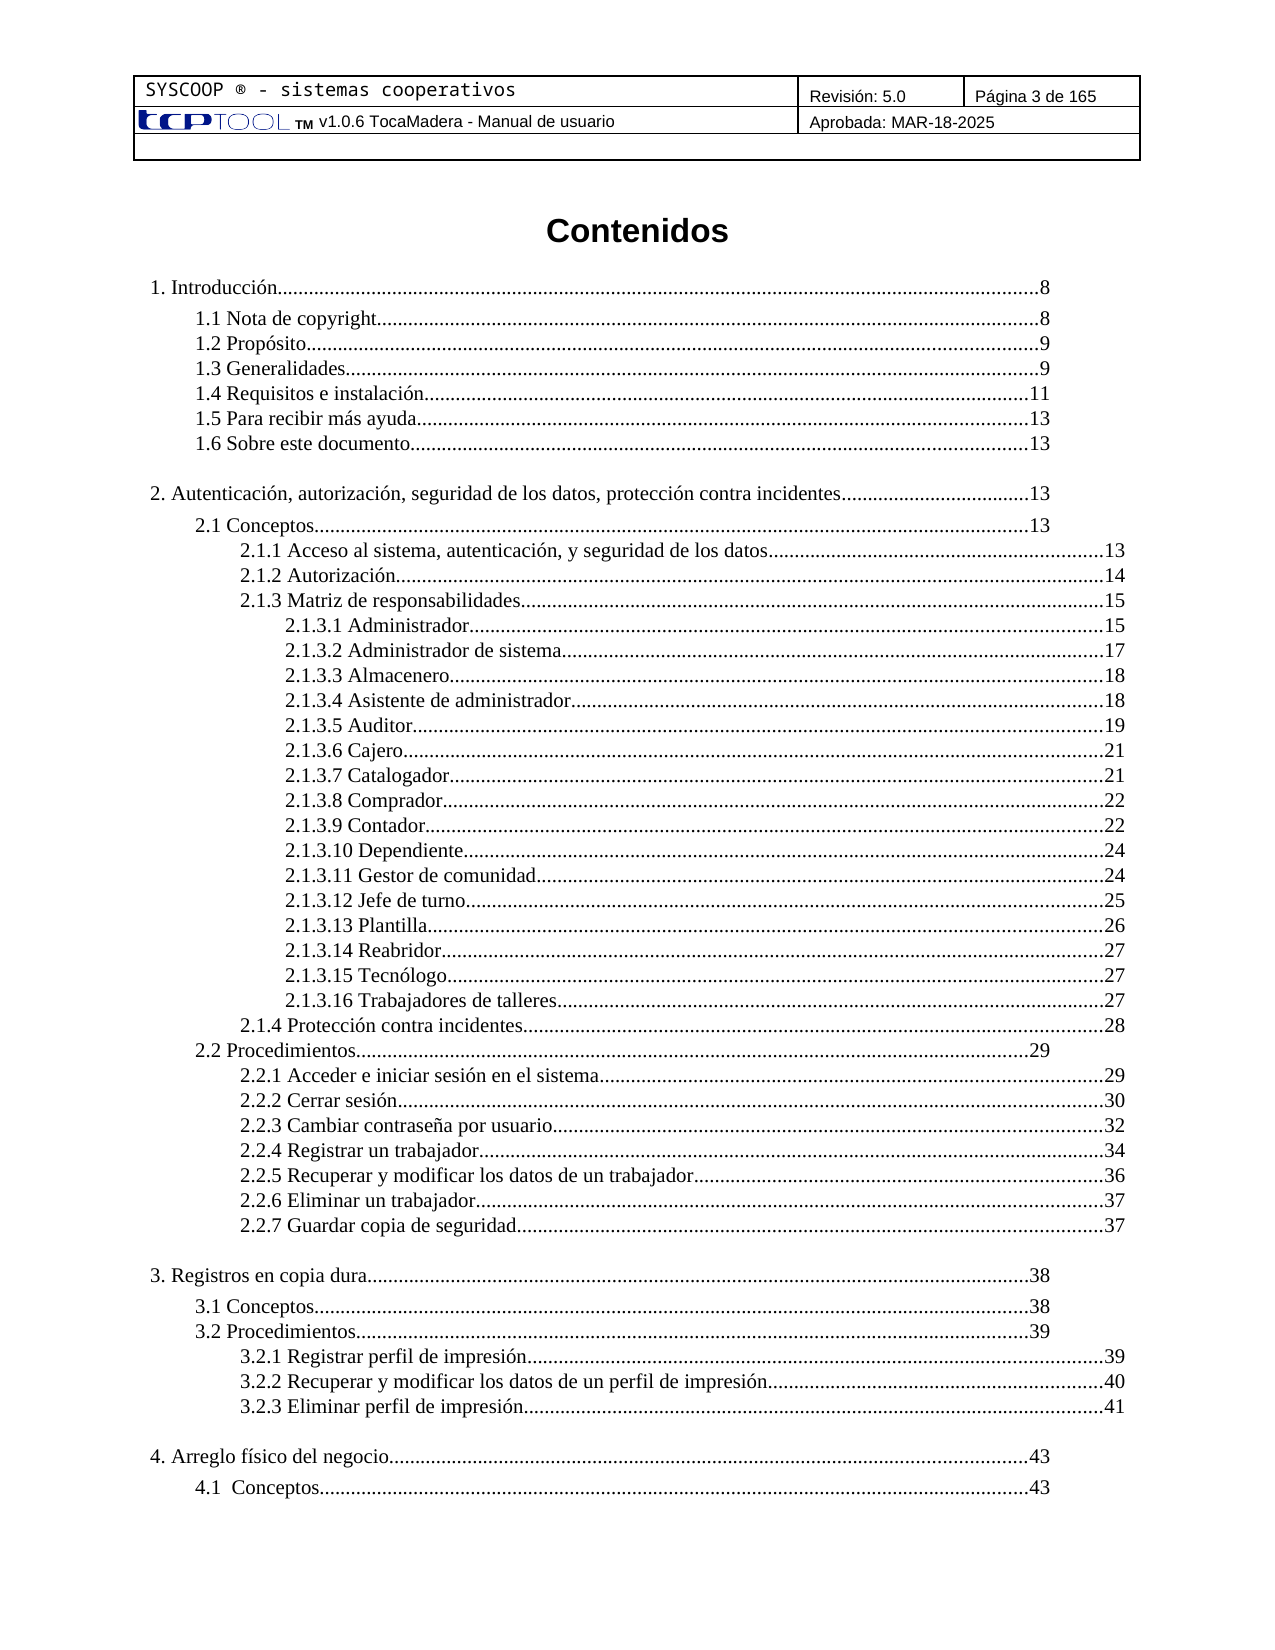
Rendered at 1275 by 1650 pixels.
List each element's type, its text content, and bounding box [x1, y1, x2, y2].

text 2. Autenticación, autorización, seguridad de los datos, protección contra incidentes 13 [150, 480, 1050, 505]
text 3.2.3 Eliminar perfil de impresión 41 [240, 1393, 1125, 1418]
text 2.1.3.4 Asistente de administrador 18 [285, 687, 1125, 712]
text 2.1.3.1 Administrador 15 [285, 612, 1125, 637]
text 2.2.3 Cambiar contraseña por usuario 32 [240, 1112, 1125, 1137]
text 2.1.3.16 Trabajadores de talleres 27 [285, 987, 1125, 1012]
picture [138, 110, 290, 130]
text 3. Registros en copia dura 38 [150, 1262, 1050, 1287]
text 3.2.1 Registrar perfil de impresión 39 [240, 1343, 1125, 1368]
text 2.1.4 Protección contra incidentes 28 [240, 1012, 1125, 1037]
text 2.2.7 Guardar copia de seguridad 37 [240, 1212, 1125, 1237]
text 1.1 Nota de copyright 8 [195, 305, 1050, 330]
text 2.1.3.9 Contador 22 [285, 812, 1125, 837]
text 4. Arreglo físico del negocio 43 [150, 1443, 1050, 1468]
text 2.1.3.10 Dependiente 24 [285, 837, 1125, 862]
text 2.1.3.14 Reabridor 27 [285, 937, 1125, 962]
text 2.2.2 Cerrar sesión 30 [240, 1087, 1125, 1112]
text 2.1.3 Matriz de responsabilidades 15 [240, 587, 1125, 612]
text 2.1.1 Acceso al sistema, autenticación, y seguridad de los datos 13 [240, 537, 1125, 562]
text 2.1.3.5 Auditor 19 [285, 712, 1125, 737]
text 2.2.1 Acceder e iniciar sesión en el sistema 29 [240, 1062, 1125, 1087]
text 3.2 Procedimientos 39 [195, 1318, 1050, 1343]
subtitle Contenidos [150, 211, 1125, 249]
text 1.6 Sobre este documento 13 [195, 430, 1050, 455]
text 1.5 Para recibir más ayuda 13 [195, 405, 1050, 430]
text 2.1.3.3 Almacenero 18 [285, 662, 1125, 687]
text 3.1 Conceptos 38 [195, 1293, 1050, 1318]
text 2.2.4 Registrar un trabajador 34 [240, 1137, 1125, 1162]
text 2.1.3.8 Comprador 22 [285, 787, 1125, 812]
text 2.1.3.6 Cajero 21 [285, 737, 1125, 762]
text 2.1.3.2 Administrador de sistema 17 [285, 637, 1125, 662]
text 2.1.2 Autorización 14 [240, 562, 1125, 587]
text 2.2.6 Eliminar un trabajador 37 [240, 1187, 1125, 1212]
text 1.3 Generalidades 9 [195, 355, 1050, 380]
text 2.1.3.7 Catalogador 21 [285, 762, 1125, 787]
text 2.1.3.15 Tecnólogo 27 [285, 962, 1125, 987]
text 1.2 Propósito 9 [195, 330, 1050, 355]
text 1. Introducción 8 [150, 274, 1050, 299]
text 2.1.3.12 Jefe de turno 25 [285, 887, 1125, 912]
text 4.1 Conceptos 43 [195, 1474, 1050, 1499]
text 2.1 Conceptos 13 [195, 512, 1050, 537]
text 2.2 Procedimientos 29 [195, 1037, 1050, 1062]
text 3.2.2 Recuperar y modificar los datos de un perfil de impresión 40 [240, 1368, 1125, 1393]
text 2.2.5 Recuperar y modificar los datos de un trabajador 36 [240, 1162, 1125, 1187]
text 2.1.3.11 Gestor de comunidad 24 [285, 862, 1125, 887]
text 1.4 Requisitos e instalación 11 [195, 380, 1050, 405]
text 2.1.3.13 Plantilla 26 [285, 912, 1125, 937]
